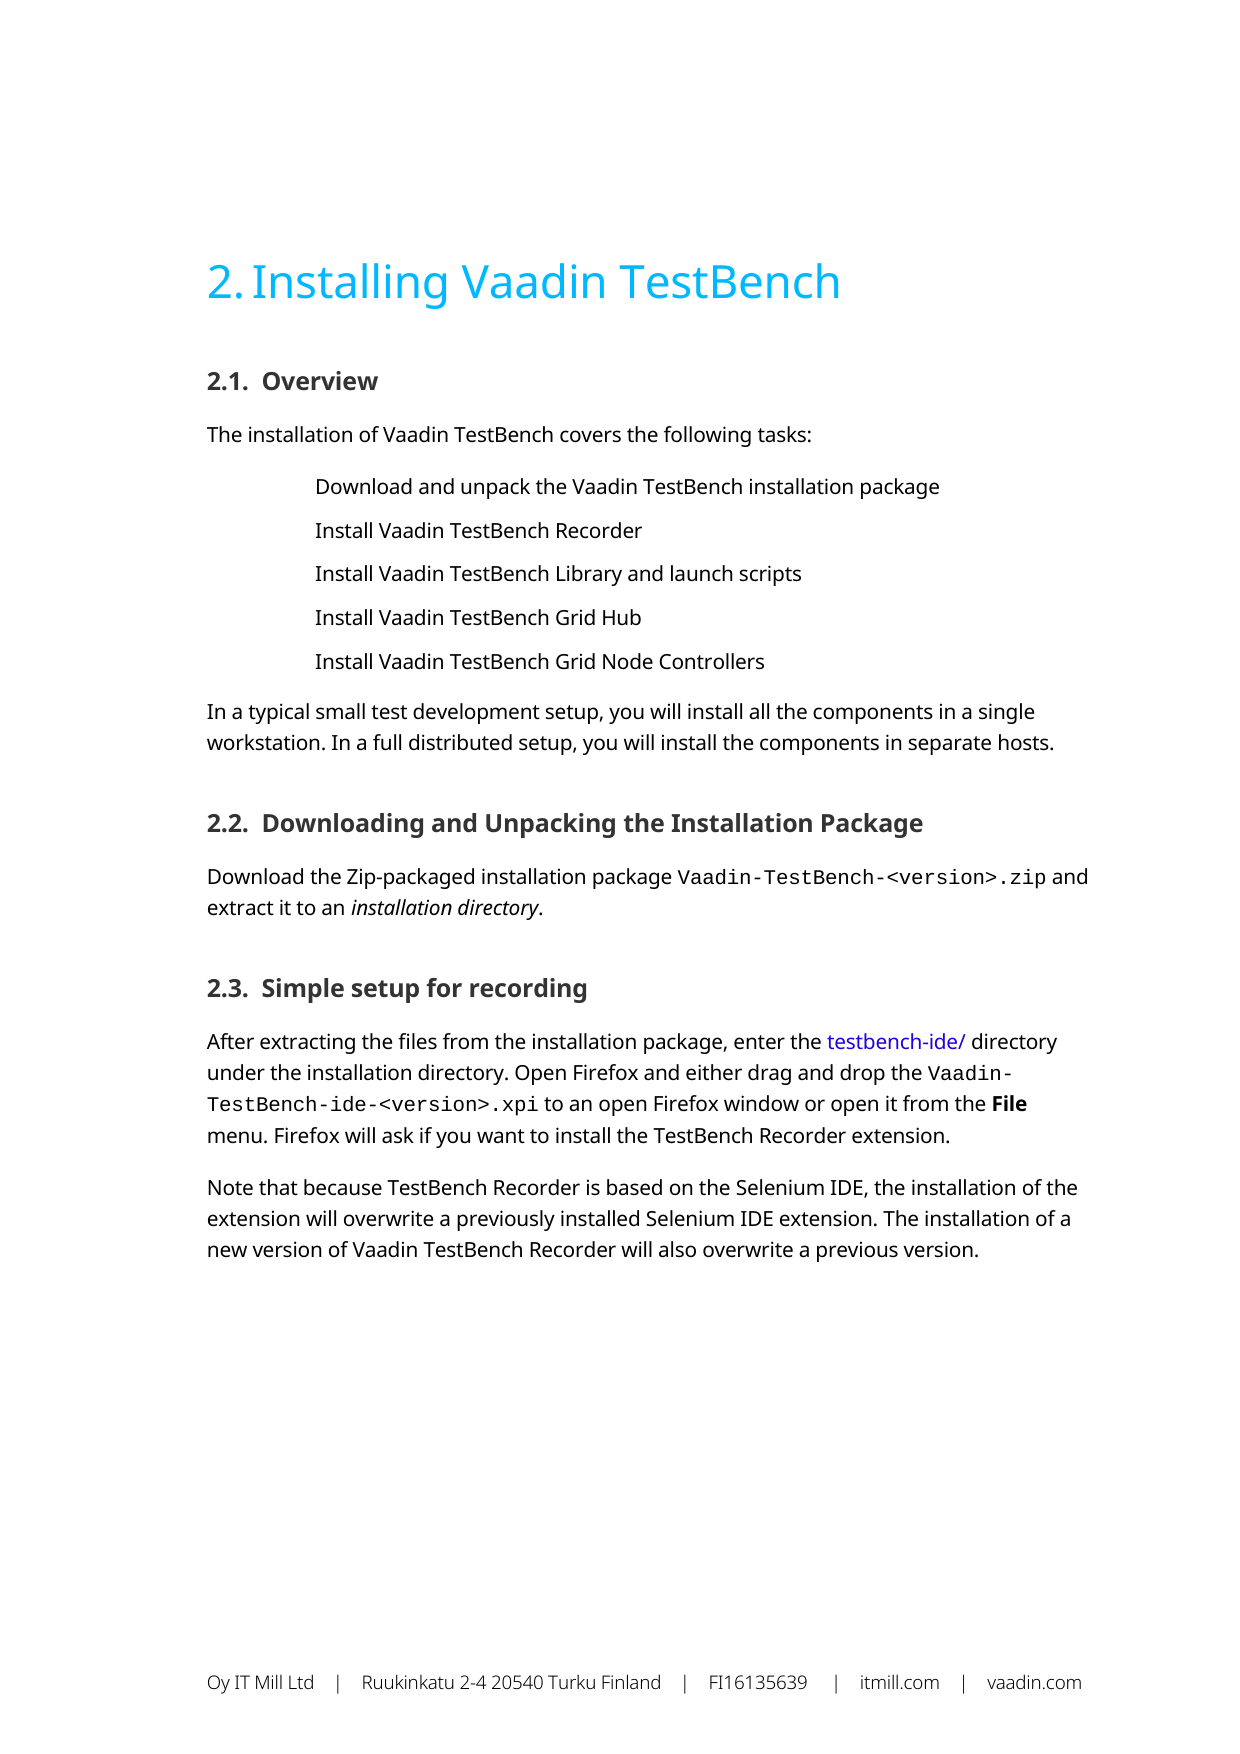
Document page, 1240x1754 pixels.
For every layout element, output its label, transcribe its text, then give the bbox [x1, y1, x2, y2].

text In a typical small test development setup, you will install all the components in a single workstation. In a full distributed setup, you will install the components in separate hosts. [207, 697, 1092, 757]
subtitle Downloading and Unpacking the Installation Package [207, 806, 1092, 840]
text Note that because TestBench Recorder is based on the Selenium IDE, the installation of the extension will overwrite a previously installed Selenium IDE extension. The installation of a new version of Vaadin TestBench Recorder will also overwrite a previous version. [207, 1173, 1092, 1264]
subtitle Overview [207, 364, 1092, 398]
list Download and unpack the Vaadin TestBench installation package [277, 472, 1092, 501]
list Install Vaadin TestBench Grid Node Controllers [277, 647, 1092, 676]
list Install Vaadin TestBench Grid Hub [277, 603, 1092, 632]
text After extracting the files from the installation package, enter the testbench-ide/ directory under the installation directory. Open Firefox and either drag and drop the Vaadin-TestBench-ide-<version>.xpi to an open Firefox window or open it from the File menu. Firefox will ask if you want to install the TestBench Recorder extension. [207, 1027, 1092, 1149]
list Install Vaadin TestBench Library and launch scripts [277, 559, 1092, 588]
subtitle Simple setup for recording [207, 971, 1092, 1005]
text The installation of Vaadin TestBench covers the following tasks: [207, 420, 1092, 449]
list Install Vaadin TestBench Recorder [277, 516, 1092, 544]
text Download the Zip-packaged installation package Vaadin-TestBench-<version>.zip and extract it to an installation directory. [207, 862, 1092, 922]
subtitle Installing Vaadin TestBench [207, 249, 1092, 312]
